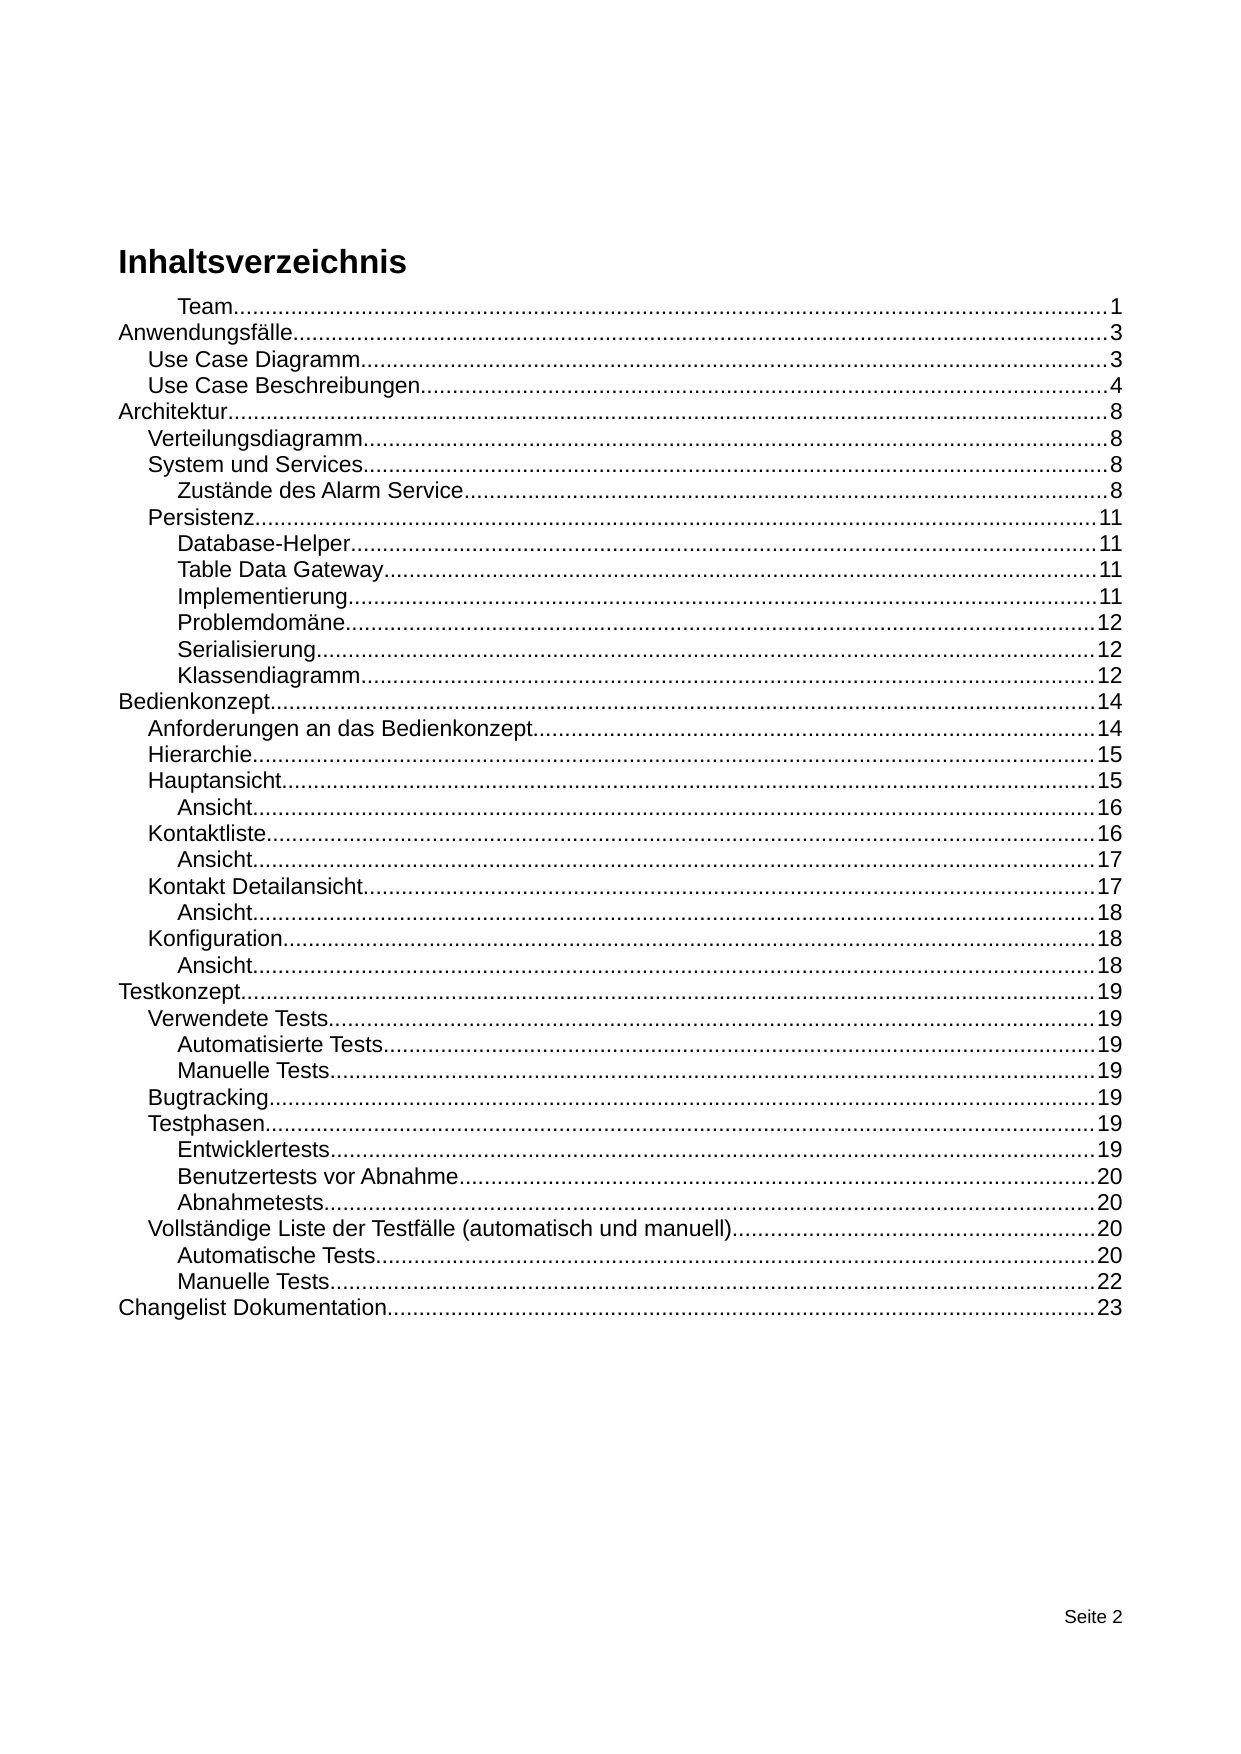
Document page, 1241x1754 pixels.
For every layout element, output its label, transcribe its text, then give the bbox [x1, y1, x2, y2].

text Vollständige Liste der Testfälle (automatisch und manuell) 20 [148, 1215, 1122, 1242]
text Hierarchie 15 [148, 741, 1122, 767]
text Anforderungen an das Bedienkonzept 14 [148, 714, 1122, 741]
text Problemdomäne 12 [177, 609, 1122, 636]
text Hauptansicht 15 [148, 767, 1122, 794]
text System und Services 8 [148, 451, 1122, 477]
text Verwendete Tests 19 [148, 1004, 1122, 1031]
text Entwicklertests 19 [177, 1136, 1122, 1163]
text Automatisierte Tests 19 [177, 1031, 1122, 1057]
text Ansicht 17 [177, 846, 1122, 873]
text Serialisierung 12 [177, 636, 1122, 662]
text Verteilungsdiagramm 8 [148, 425, 1122, 451]
text Konfiguration 18 [148, 925, 1122, 952]
text Implementierung 11 [177, 583, 1122, 609]
text Ansicht 16 [177, 794, 1122, 820]
text Abnahmetests 20 [177, 1189, 1122, 1215]
text Bedienkonzept 14 [118, 688, 1122, 714]
text Benutzertests vor Abnahme 20 [177, 1163, 1122, 1189]
text Zustände des Alarm Service 8 [177, 477, 1122, 504]
text Architektur 8 [118, 398, 1122, 425]
subtitle Inhaltsverzeichnis [118, 242, 1122, 280]
text Use Case Diagramm 3 [148, 346, 1122, 372]
text Persistenz 11 [148, 504, 1122, 530]
text Testkonzept 19 [118, 978, 1122, 1004]
text Use Case Beschreibungen 4 [148, 372, 1122, 398]
text Team 1 [177, 293, 1122, 319]
text Ansicht 18 [177, 952, 1122, 978]
text Anwendungsfälle 3 [118, 319, 1122, 346]
text Changelist Dokumentation 23 [118, 1294, 1122, 1321]
text Kontaktliste 16 [148, 820, 1122, 846]
text Klassendiagramm 12 [177, 662, 1122, 688]
text Ansicht 18 [177, 899, 1122, 925]
text Manuelle Tests 22 [177, 1268, 1122, 1294]
text Testphasen 19 [148, 1110, 1122, 1136]
text Kontakt Detailansicht 17 [148, 873, 1122, 899]
text Manuelle Tests 19 [177, 1057, 1122, 1083]
text Database-Helper 11 [177, 530, 1122, 556]
text Bugtracking 19 [148, 1083, 1122, 1110]
text Automatische Tests 20 [177, 1242, 1122, 1268]
text Table Data Gateway 11 [177, 556, 1122, 583]
